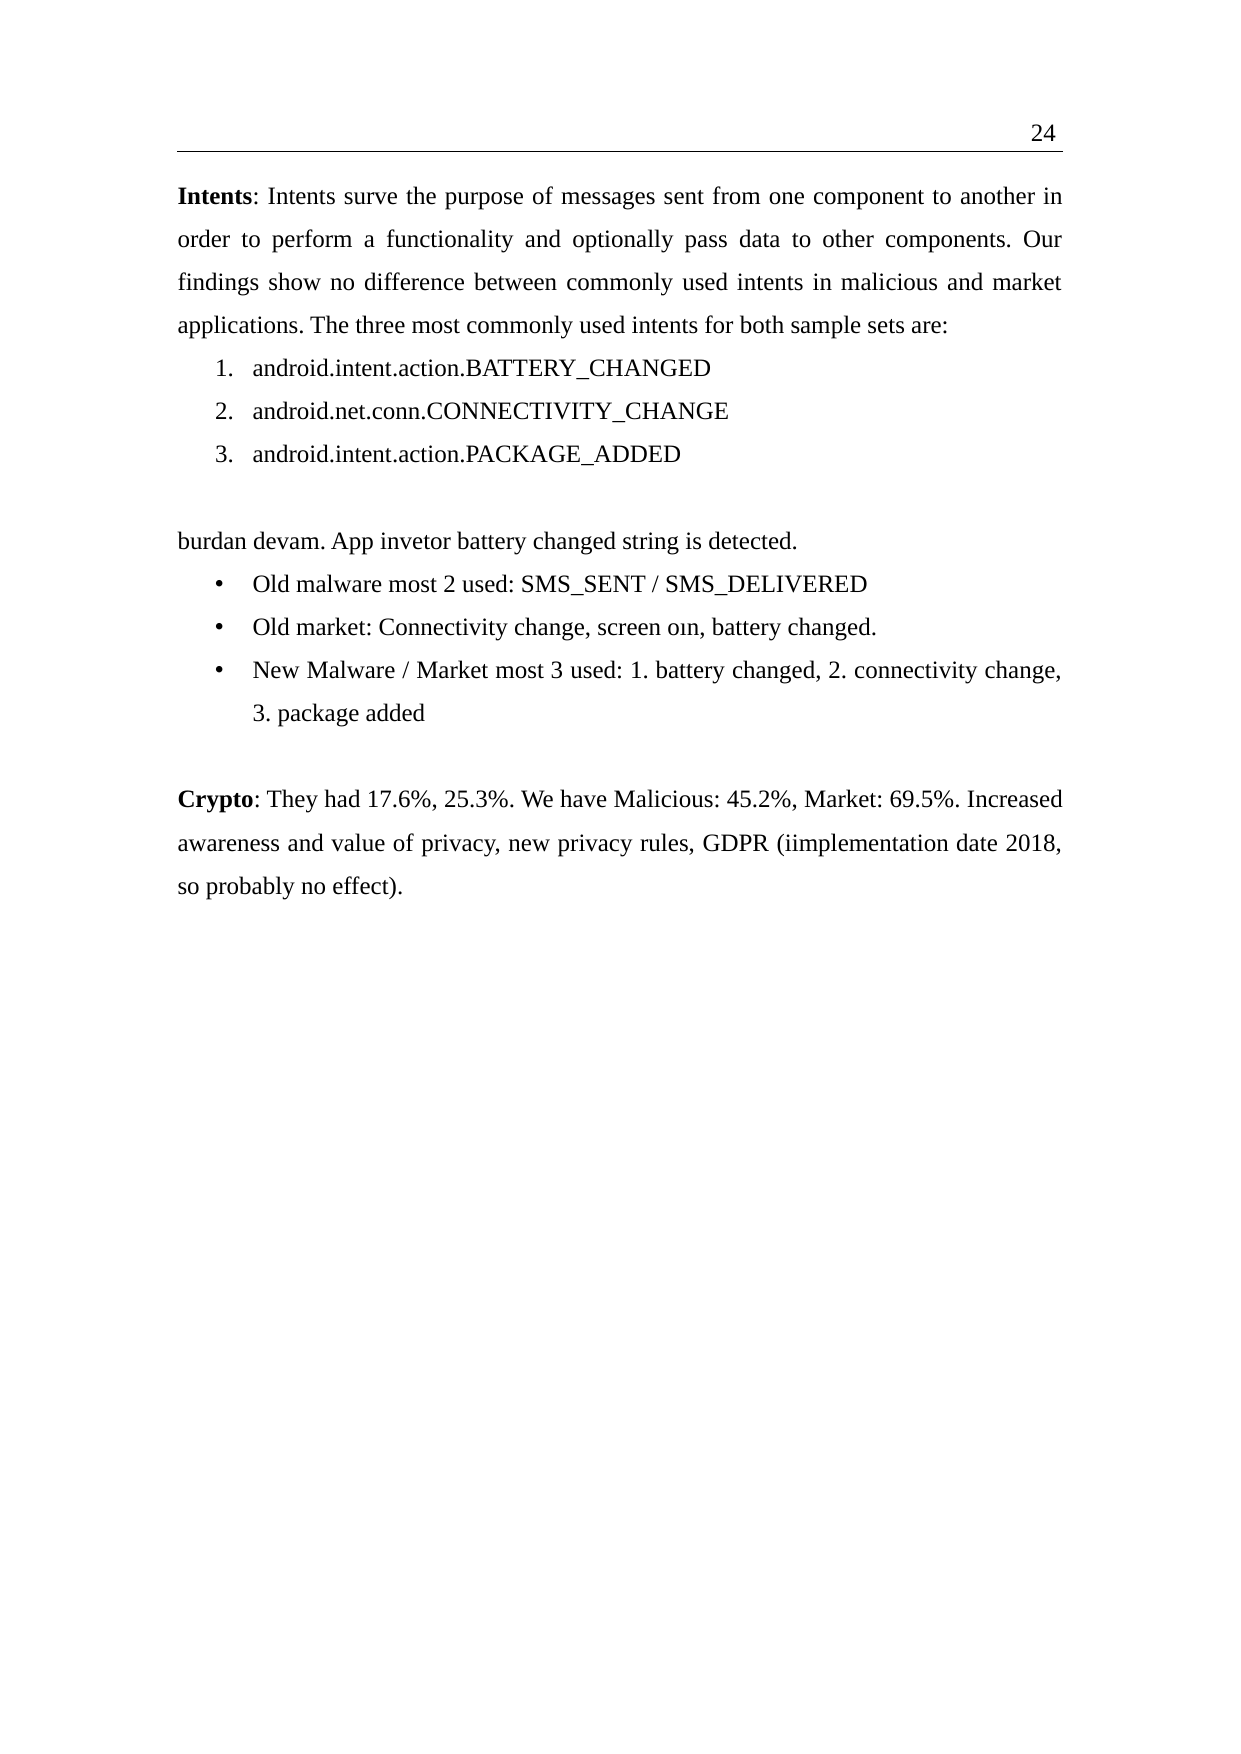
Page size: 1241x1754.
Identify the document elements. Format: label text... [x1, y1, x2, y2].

text Intents: Intents surve the purpose of messages sent from one component to another in order to perform a functionality and optionally pass data to other components. Our findings show no difference between commonly used intents in malicious and market applications. The three most commonly used intents for both sample sets are: [177, 181, 1063, 339]
list android.net.conn.CONNECTIVITY_CHANGE [215, 396, 1063, 425]
text burdan devam. App invetor battery changed string is detected. [177, 526, 1063, 554]
list Old market: Connectivity change, screen oın, battery changed. [215, 612, 1063, 641]
list New Malware / Market most 3 used: 1. battery changed, 2. connectivity change, 3. package added [215, 655, 1063, 727]
text Crypto: They had 17.6%, 25.3%. We have Malicious: 45.2%, Market: 69.5%. Increased awareness and value of privacy, new privacy rules, GDPR (iimplementation date 2018, so probably no effect). [177, 784, 1063, 899]
list android.intent.action.PACKAGE_ADDED [215, 439, 1063, 468]
list Old malware most 2 used: SMS_SENT / SMS_DELIVERED [215, 569, 1063, 598]
list android.intent.action.BATTERY_CHANGED [215, 353, 1063, 382]
